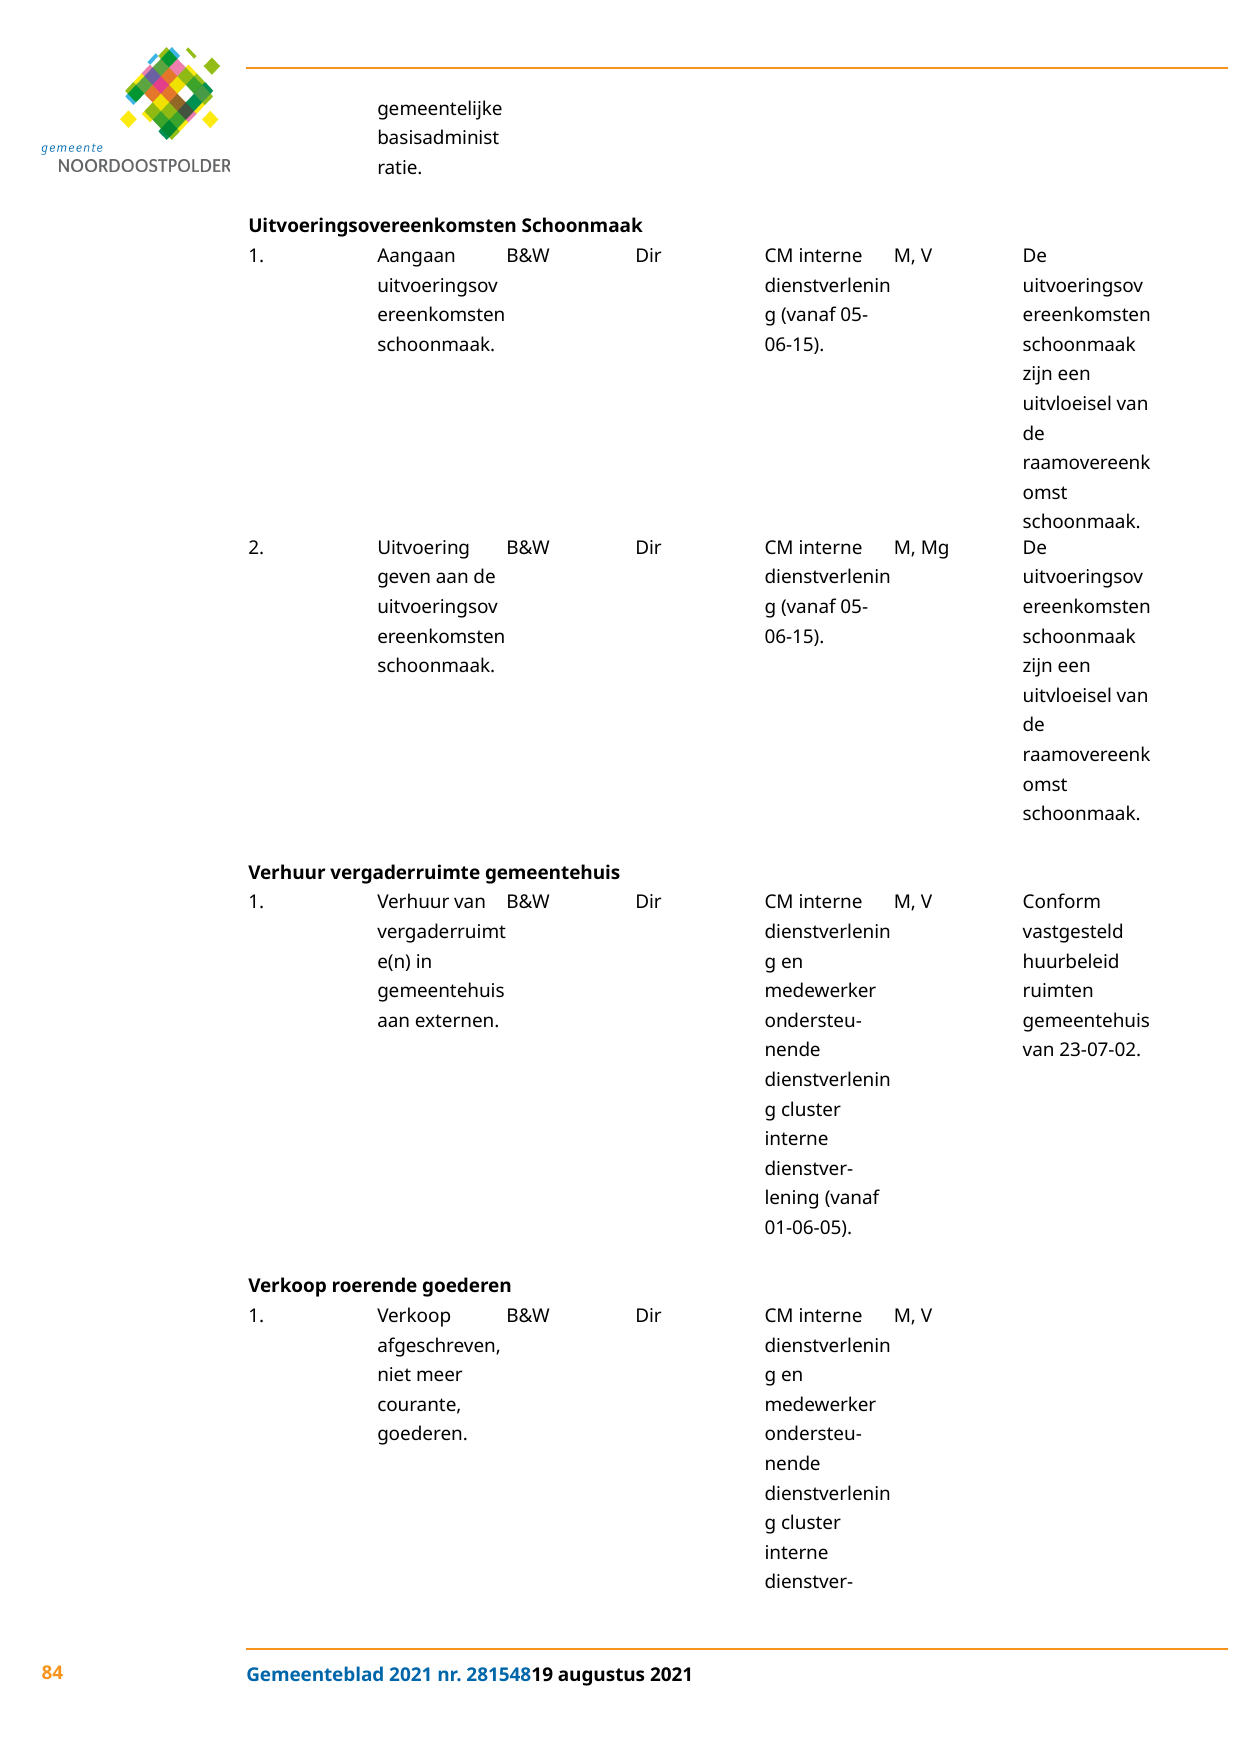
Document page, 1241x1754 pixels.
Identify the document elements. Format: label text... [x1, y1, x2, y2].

table_cell Dir [635, 534, 764, 826]
table_header CM interne dienstverlening (vanaf 05-06-15). [764, 242, 893, 534]
table_header gemeentelijke basisadministratie. [377, 95, 506, 180]
table_header M, V [894, 1302, 1022, 1594]
table_header B&W [506, 242, 635, 534]
table_cell 2. [248, 534, 377, 826]
table_cell B&W [506, 534, 635, 826]
table_header CM interne dienstverlening en medewerker ondersteu- nende dienstverlening cluster interne dienstver-lening (vanaf 01-06-05). [764, 889, 893, 1240]
table_header 1. [248, 1302, 377, 1594]
table_cell M, Mg [894, 534, 1022, 826]
table_header Verkoop afgeschreven, niet meer courante, goederen. [377, 1302, 506, 1594]
table_header Dir [635, 242, 764, 534]
table_header Verhuur van vergaderruimte(n) in gemeentehuis aan externen. [377, 889, 506, 1240]
table_header M, V [894, 242, 1022, 534]
table_header [635, 95, 764, 180]
table_header [764, 95, 893, 180]
table_header 1. [248, 889, 377, 1240]
table_header B&W [506, 1302, 635, 1594]
table_header CM interne dienstverlening en medewerker ondersteu- nende dienstverlening cluster interne dienstver- [764, 1302, 893, 1594]
table_header 1. [248, 242, 377, 534]
table_header B&W [506, 889, 635, 1240]
picture [41, 47, 231, 172]
table_header Conform vastgesteld huurbeleid ruimten gemeentehuis van 23-07-02. [1023, 889, 1152, 1240]
table_header [1023, 95, 1152, 180]
table_header [1023, 1302, 1152, 1594]
table_header Dir [635, 1302, 764, 1594]
text Verkoop roerende goederen [248, 1273, 1152, 1298]
text Verhuur vergaderruimte gemeentehuis [248, 859, 1152, 885]
table_header M, V [894, 889, 1022, 1240]
table_header De uitvoeringsovereenkomsten schoonmaak zijn een uitvloeisel van de raamovereenkomst schoonmaak. [1023, 242, 1152, 534]
table_header Aangaan uitvoeringsovereenkomsten schoonmaak. [377, 242, 506, 534]
table_header [894, 95, 1022, 180]
table_cell Uitvoering geven aan de uitvoeringsovereenkomsten schoonmaak. [377, 534, 506, 826]
table_cell De uitvoeringsovereenkomsten schoonmaak zijn een uitvloeisel van de raamovereenkomst schoonmaak. [1023, 534, 1152, 826]
table_header [506, 95, 635, 180]
table_header Dir [635, 889, 764, 1240]
table_header [248, 95, 377, 180]
table_cell CM interne dienstverlening (vanaf 05-06-15). [764, 534, 893, 826]
text Uitvoeringsovereenkomsten Schoonmaak [248, 212, 1152, 238]
